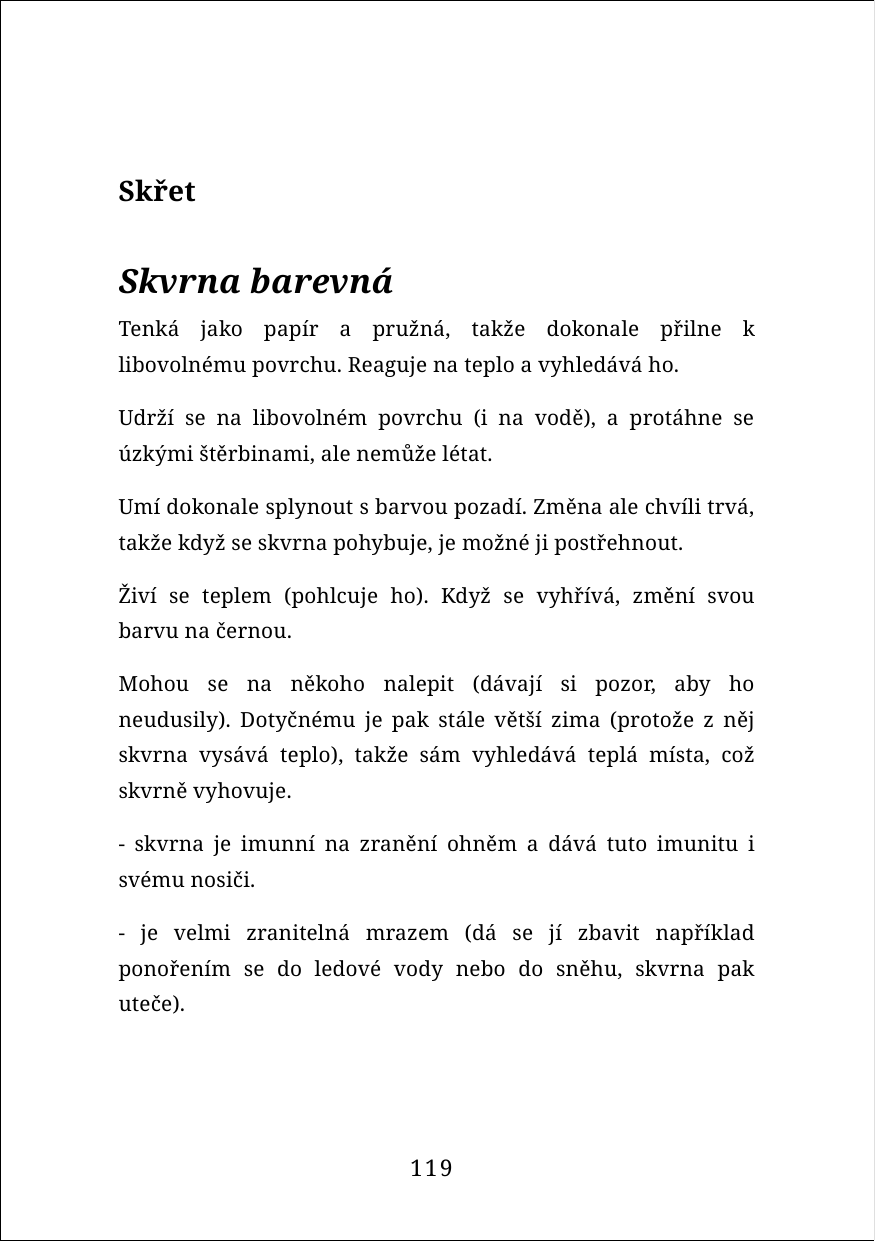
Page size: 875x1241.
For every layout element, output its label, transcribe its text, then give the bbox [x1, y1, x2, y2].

text Živí se teplem (pohlcuje ho). Když se vyhřívá, změní svou barvu na černou. [118, 581, 756, 645]
subtitle Skvrna barevná [118, 257, 756, 303]
subtitle Skřet [118, 172, 756, 210]
text - je velmi zranitelná mrazem (dá se jí zbavit například ponořením se do ledové vody nebo do sněhu, skvrna pak uteče). [118, 918, 756, 1018]
text - skvrna je imunní na zranění ohněm a dává tuto imunitu i svému nosiči. [118, 829, 756, 893]
text Udrží se na libovolném povrchu (i na vodě), a protáhne se úzkými štěrbinami, ale nemůže létat. [118, 403, 756, 467]
text Mohou se na někoho nalepit (dávají si pozor, aby ho neudusily). Dotyčnému je pak stále větší zima (protože z něj skvrna vysává teplo), takže sám vyhledává teplá místa, což skvrně vyhovuje. [118, 669, 756, 804]
text Tenká jako papír a pružná, takže dokonale přilne k libovolnému povrchu. Reaguje na teplo a vyhledává ho. [118, 314, 756, 378]
text Umí dokonale splynout s barvou pozadí. Změna ale chvíli trvá, takže když se skvrna pohybuje, je možné ji postřehnout. [118, 492, 756, 556]
